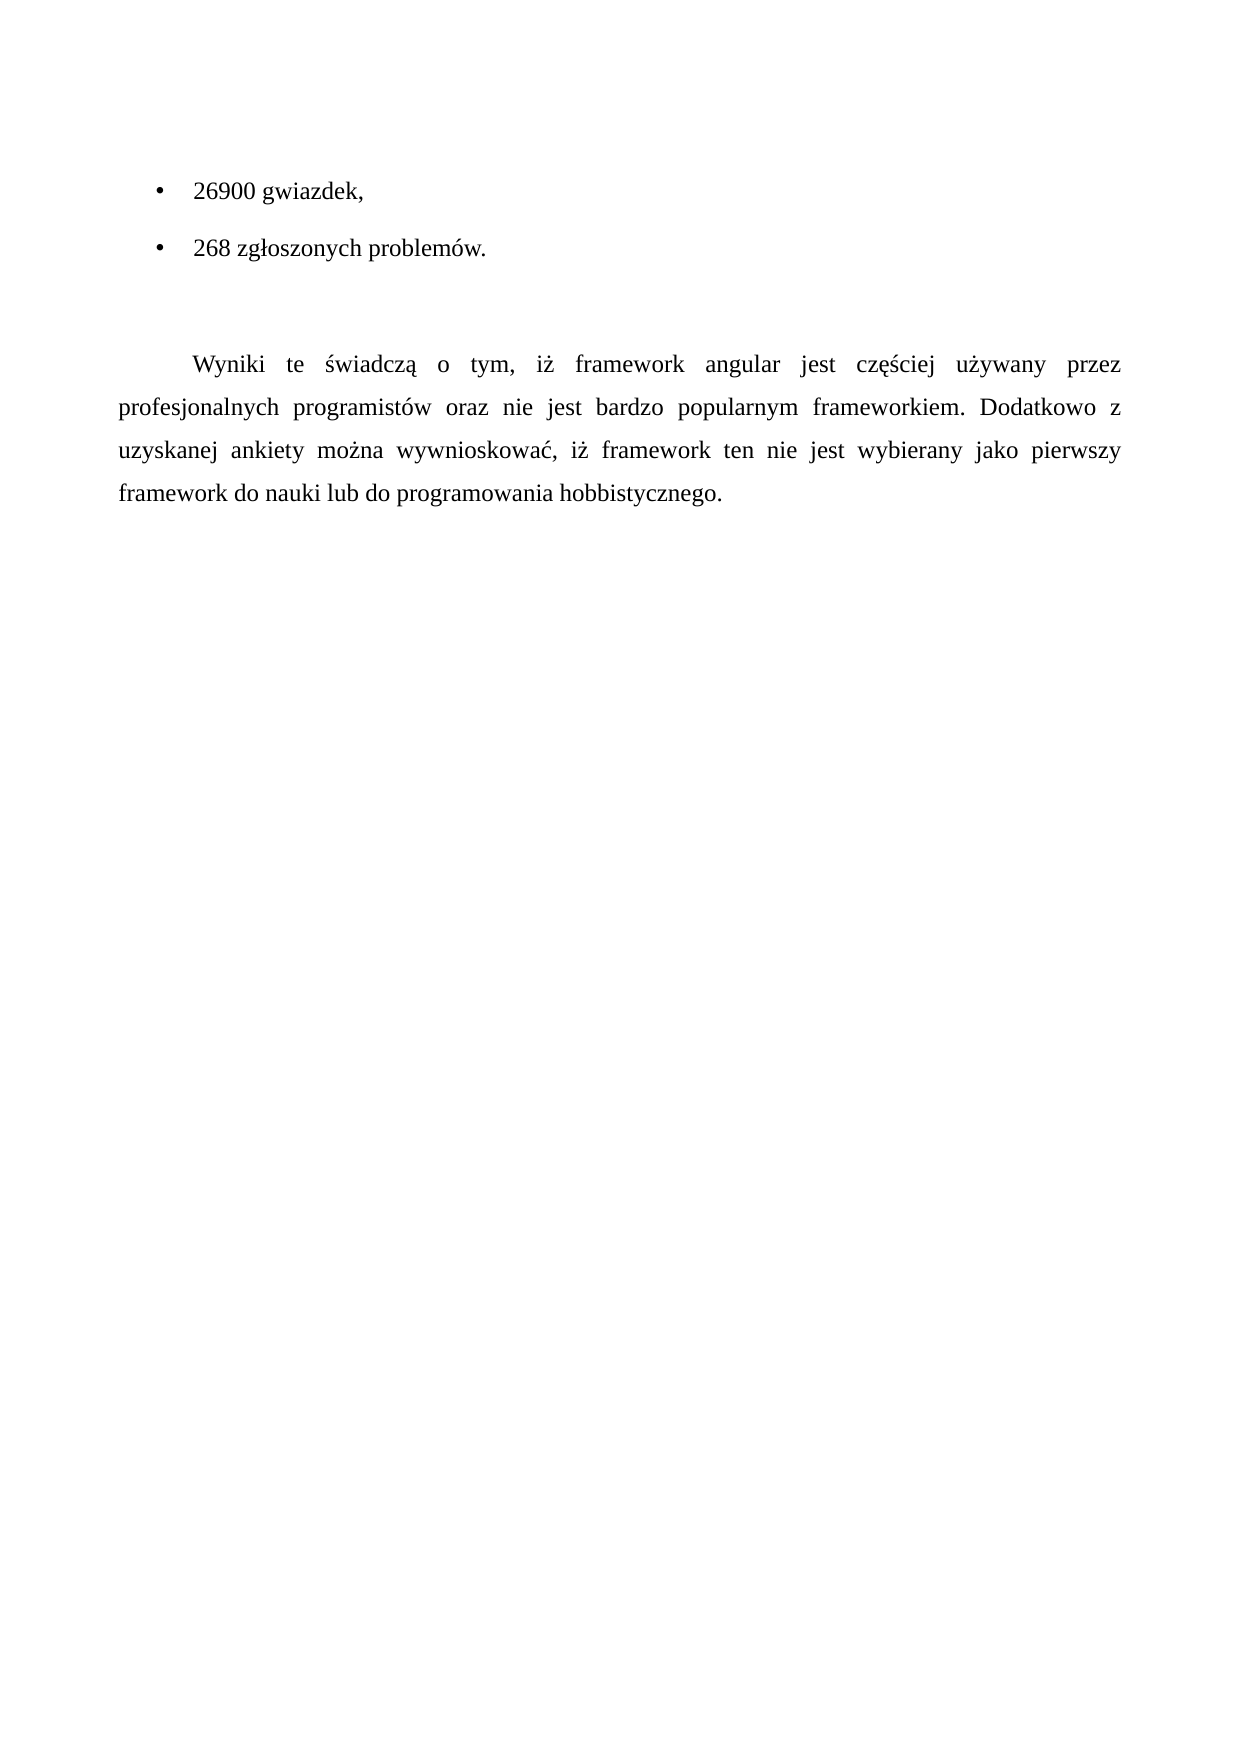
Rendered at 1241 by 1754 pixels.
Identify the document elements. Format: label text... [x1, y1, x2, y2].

text Wyniki te świadczą o tym, iż framework angular jest częściej używany przez profesjonalnych programistów oraz nie jest bardzo popularnym frameworkiem. Dodatkowo z uzyskanej ankiety można wywnioskować, iż framework ten nie jest wybierany jako pierwszy framework do nauki lub do programowania hobbistycznego. [118, 349, 1122, 507]
list 26900 gwiazdek, [156, 176, 1122, 204]
list 268 zgłoszonych problemów. [156, 233, 1122, 262]
